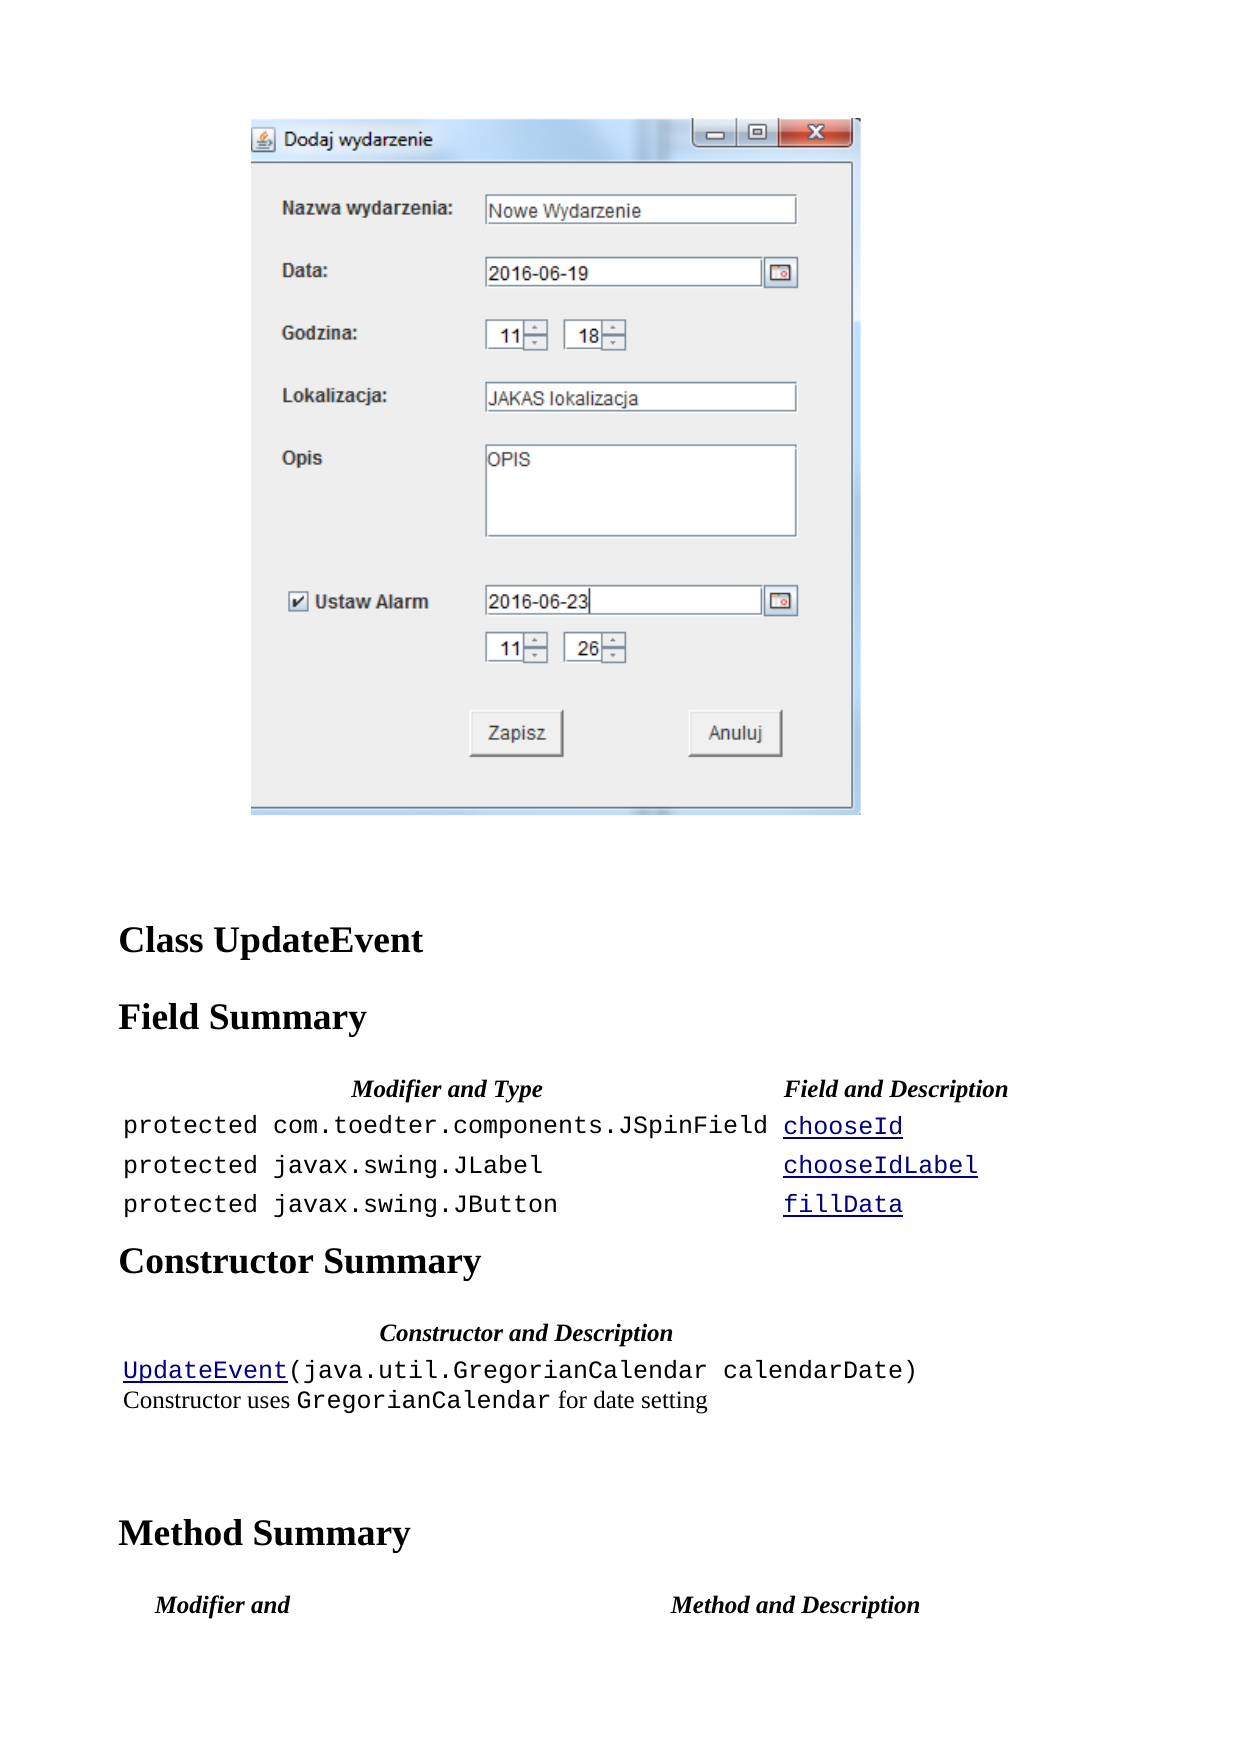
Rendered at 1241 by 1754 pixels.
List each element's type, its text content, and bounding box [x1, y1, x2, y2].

table_cell chooseIdLabel [778, 1147, 1016, 1186]
table_header Field and Description [778, 1071, 1016, 1108]
table_header Method and Description [322, 1587, 1240, 1624]
table_cell protected javax.swing.JButton [118, 1186, 778, 1225]
table_cell UpdateEvent(java.util.GregorianCalendar calendarDate) Constructor uses GregorianCalendar for date setting [118, 1352, 937, 1421]
table_cell chooseId [778, 1108, 1016, 1147]
picture [251, 118, 861, 815]
subtitle Constructor Summary [118, 1240, 1122, 1281]
table_cell protected com.toedter.components.JSpinField [118, 1108, 778, 1147]
subtitle Class UpdateEvent [118, 919, 1122, 960]
subtitle Method Summary [118, 1512, 1122, 1553]
table_header Modifier and Type [118, 1071, 778, 1108]
table_header Constructor and Description [118, 1315, 937, 1352]
subtitle Field Summary [118, 996, 1122, 1037]
table_header Modifier and [125, 1587, 322, 1624]
table_cell protected javax.swing.JLabel [118, 1147, 778, 1186]
table_cell fillData [778, 1186, 1016, 1225]
